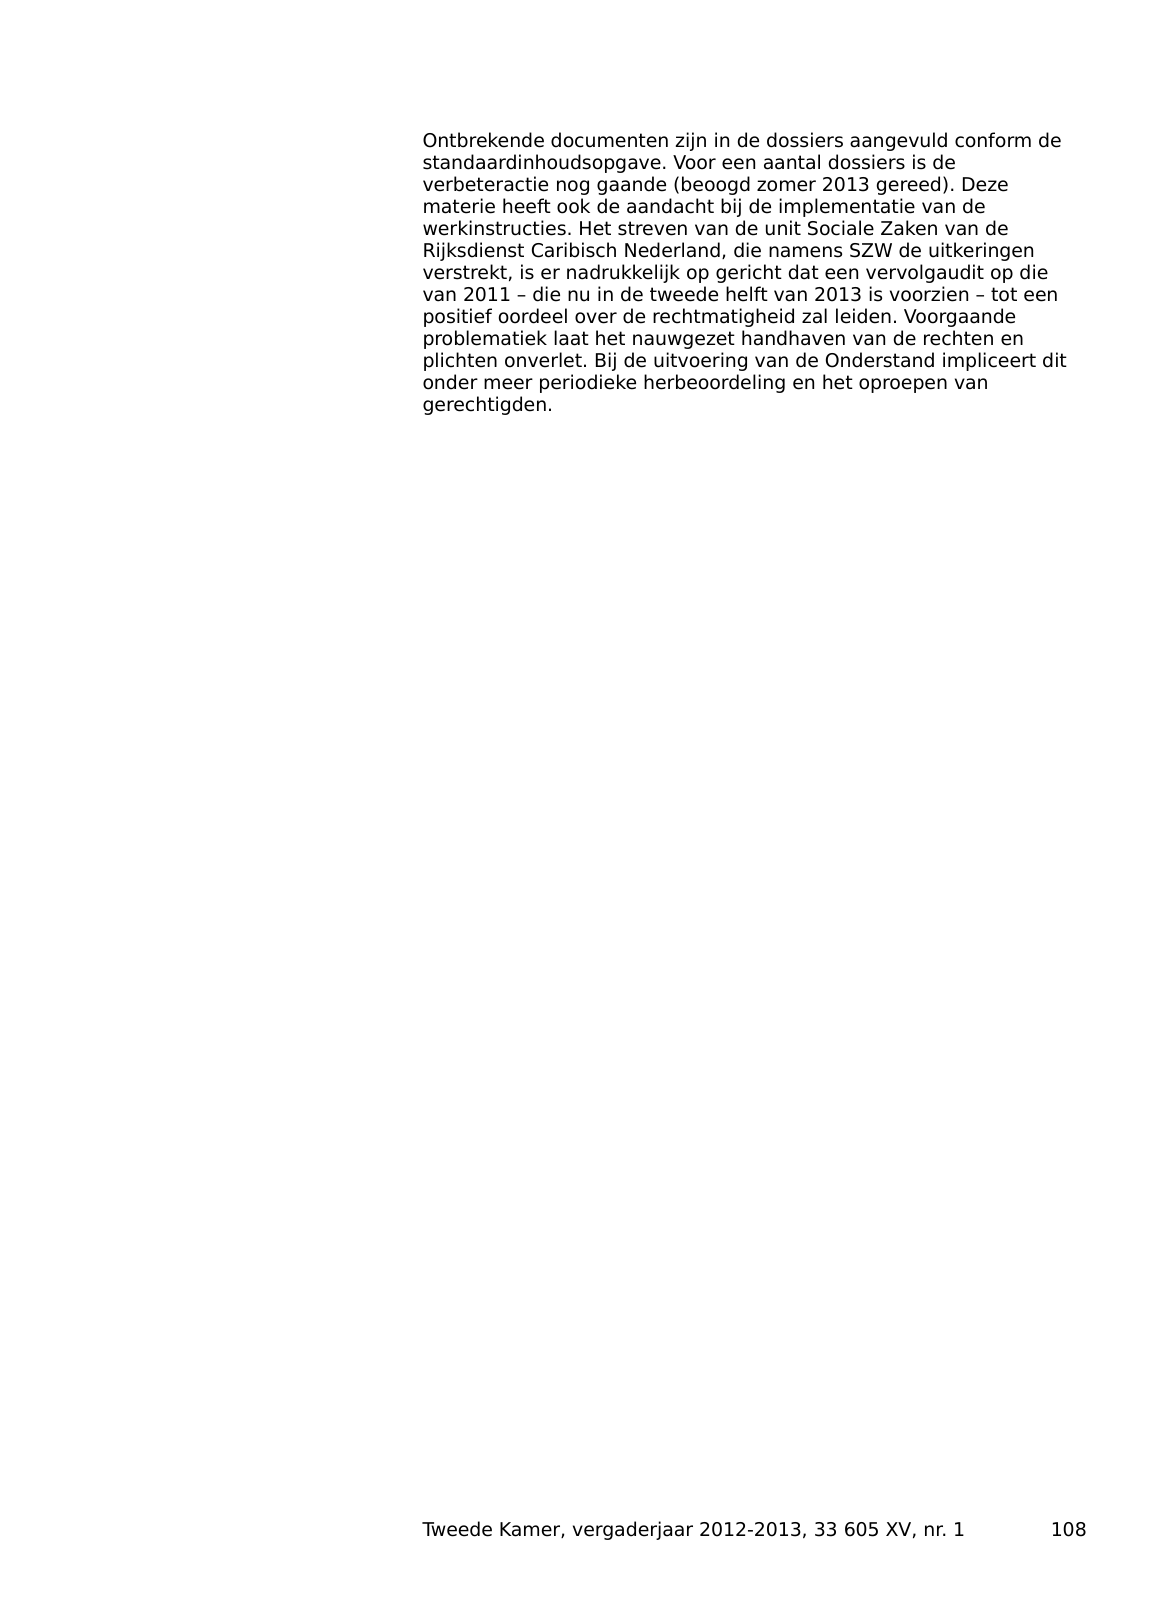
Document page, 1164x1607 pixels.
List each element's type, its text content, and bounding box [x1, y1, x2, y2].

text Ontbrekende documenten zijn in de dossiers aangevuld conform de standaardinhoudsopgave. Voor een aantal dossiers is de verbeteractie nog gaande (beoogd zomer 2013 gereed). Deze materie heeft ook de aandacht bij de implementatie van de werkinstructies. Het streven van de unit Sociale Zaken van de Rijksdienst Caribisch Nederland, die namens SZW de uitkeringen verstrekt, is er nadrukkelijk op gericht dat een vervolgaudit op die van 2011 – die nu in de tweede helft van 2013 is voorzien – tot een positief oordeel over de rechtmatigheid zal leiden. Voorgaande problematiek laat het nauwgezet handhaven van de rechten en plichten onverlet. Bij de uitvoering van de Onderstand impliceert dit onder meer periodieke herbeoordeling en het oproepen van gerechtigden. [422, 130, 1087, 416]
